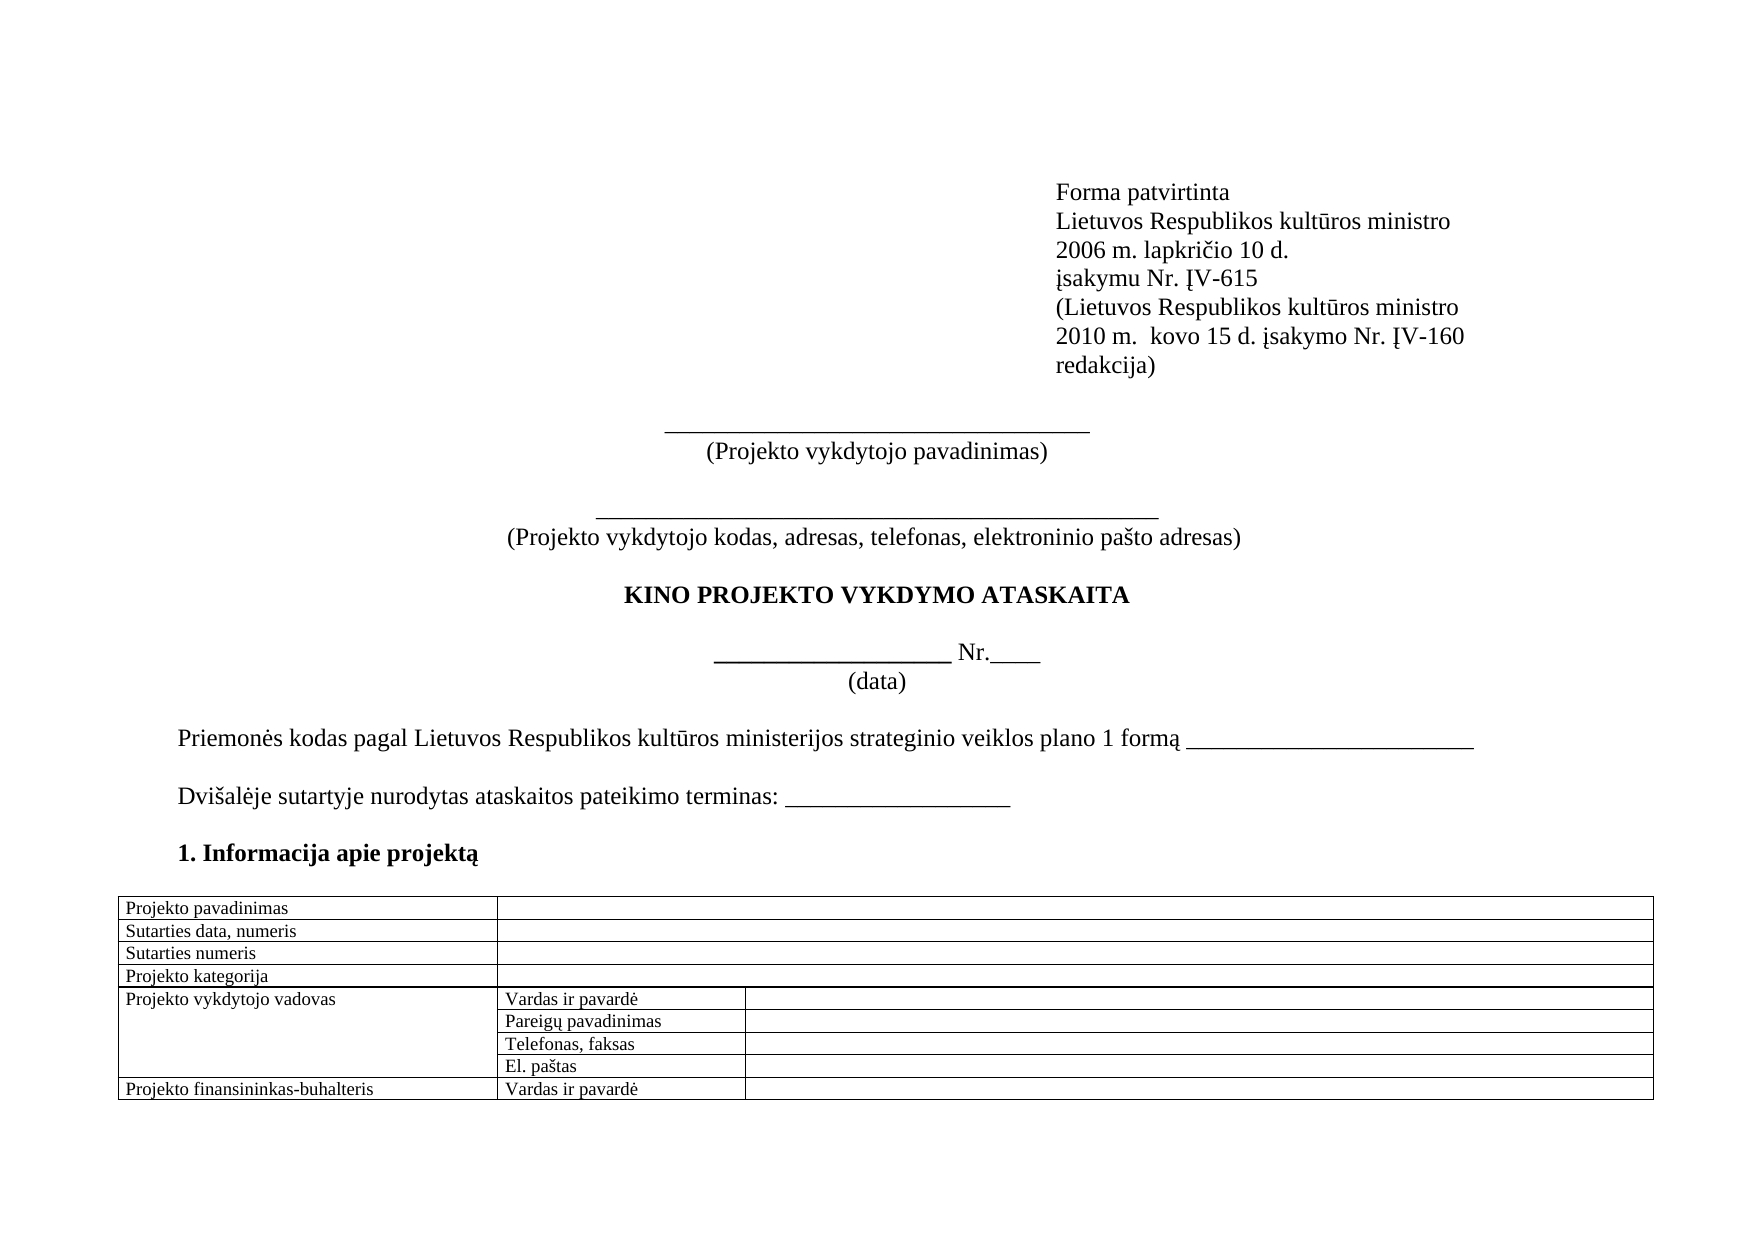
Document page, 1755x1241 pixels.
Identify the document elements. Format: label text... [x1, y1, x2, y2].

table_cell Telefonas, faksas [498, 1033, 745, 1054]
table_cell Vardas ir pavardė [498, 1078, 745, 1099]
text įsakymu Nr. ĮV-615 [1056, 263, 1636, 292]
text (Projekto vykdytojo pavadinimas) [118, 436, 1636, 465]
table_cell Sutarties data, numeris [119, 920, 497, 941]
text ___________________ Nr.____ [118, 637, 1636, 666]
table_header Projekto pavadinimas [119, 897, 497, 918]
text 2010 m. kovo 15 d. įsakymo Nr. ĮV-160 [1056, 321, 1636, 350]
text KINO PROJEKTO VYKDYMO ATASKAITA [118, 580, 1636, 608]
text (Projekto vykdytojo kodas, adresas, telefonas, elektroninio pašto adresas) [118, 522, 1636, 551]
table_cell [746, 1010, 1653, 1032]
text _____________________________________________ [118, 493, 1636, 522]
text (data) [118, 666, 1636, 695]
text __________________________________ [118, 407, 1636, 436]
table_header [498, 897, 1653, 918]
text Dvišalėje sutartyje nurodytas ataskaitos pateikimo terminas: __________________ [118, 781, 1636, 810]
table_cell Sutarties numeris [119, 942, 497, 964]
table_cell [498, 965, 1653, 986]
table_cell [746, 1055, 1653, 1077]
table_cell [746, 1078, 1653, 1099]
text (Lietuvos Respublikos kultūros ministro [1056, 292, 1636, 321]
table_cell [746, 1033, 1653, 1054]
table_cell Vardas ir pavardė [498, 988, 745, 1009]
table_cell Projekto kategorija [119, 965, 497, 986]
text 2006 m. lapkričio 10 d. [1056, 235, 1636, 263]
table_cell [746, 988, 1653, 1009]
table_cell Pareigų pavadinimas [498, 1010, 745, 1032]
text redakcija) [1056, 350, 1636, 378]
text Lietuvos Respublikos kultūros ministro [1056, 206, 1636, 235]
table_cell El. paštas [498, 1055, 745, 1077]
table_cell Projekto vykdytojo vadovas [119, 988, 497, 1077]
text Forma patvirtinta [1056, 177, 1636, 206]
text Priemonės kodas pagal Lietuvos Respublikos kultūros ministerijos strateginio veiklos plano 1 formą _______________________ [118, 723, 1636, 752]
text 1. Informacija apie projektą [118, 838, 1636, 867]
table_cell [498, 942, 1653, 964]
table_cell Projekto finansininkas-buhalteris [119, 1078, 497, 1099]
table_cell [498, 920, 1653, 941]
